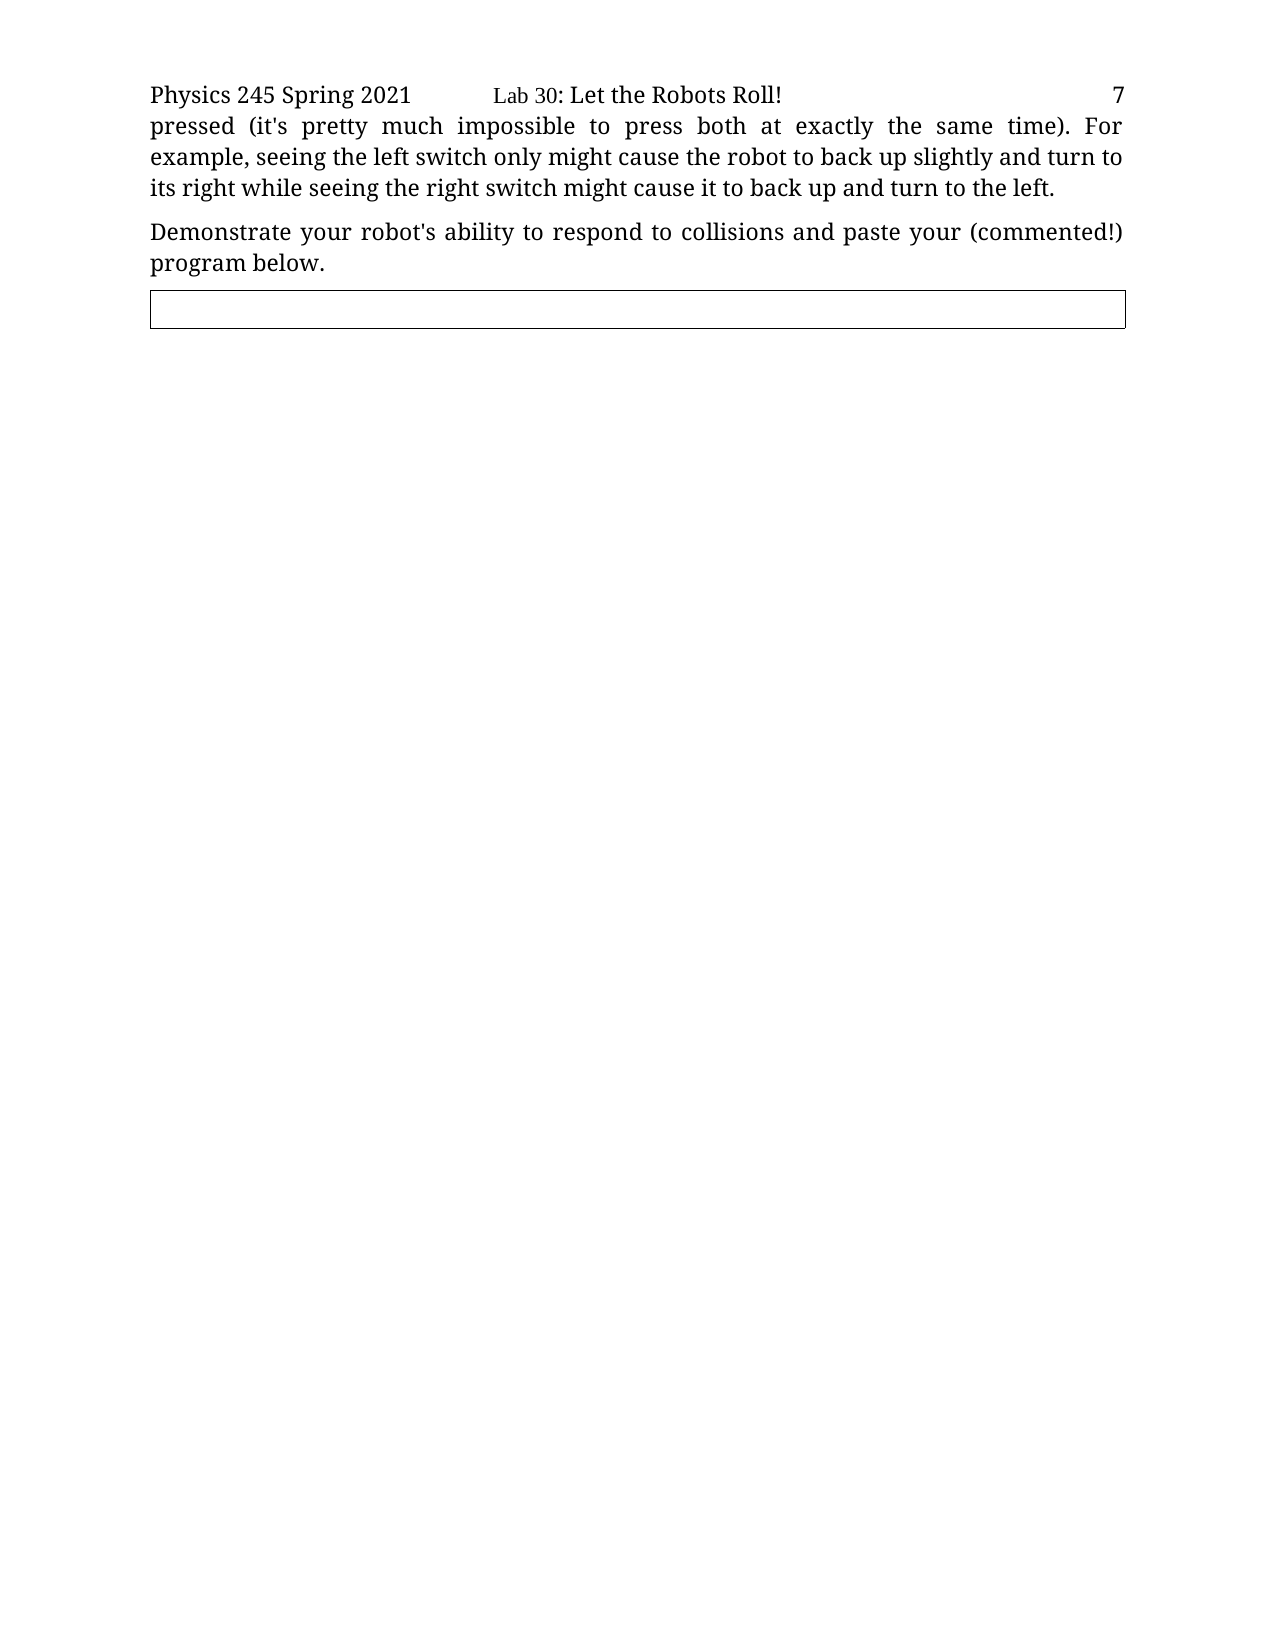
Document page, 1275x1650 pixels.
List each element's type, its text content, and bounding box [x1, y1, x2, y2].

text Demonstrate your robot's ability to respond to collisions and paste your (commented!) program below. [150, 216, 1125, 278]
text pressed (it's pretty much impossible to press both at exactly the same time). For example, seeing the left switch only might cause the robot to back up slightly and turn to its right while seeing the right switch might cause it to back up and turn to the left. [150, 110, 1125, 203]
